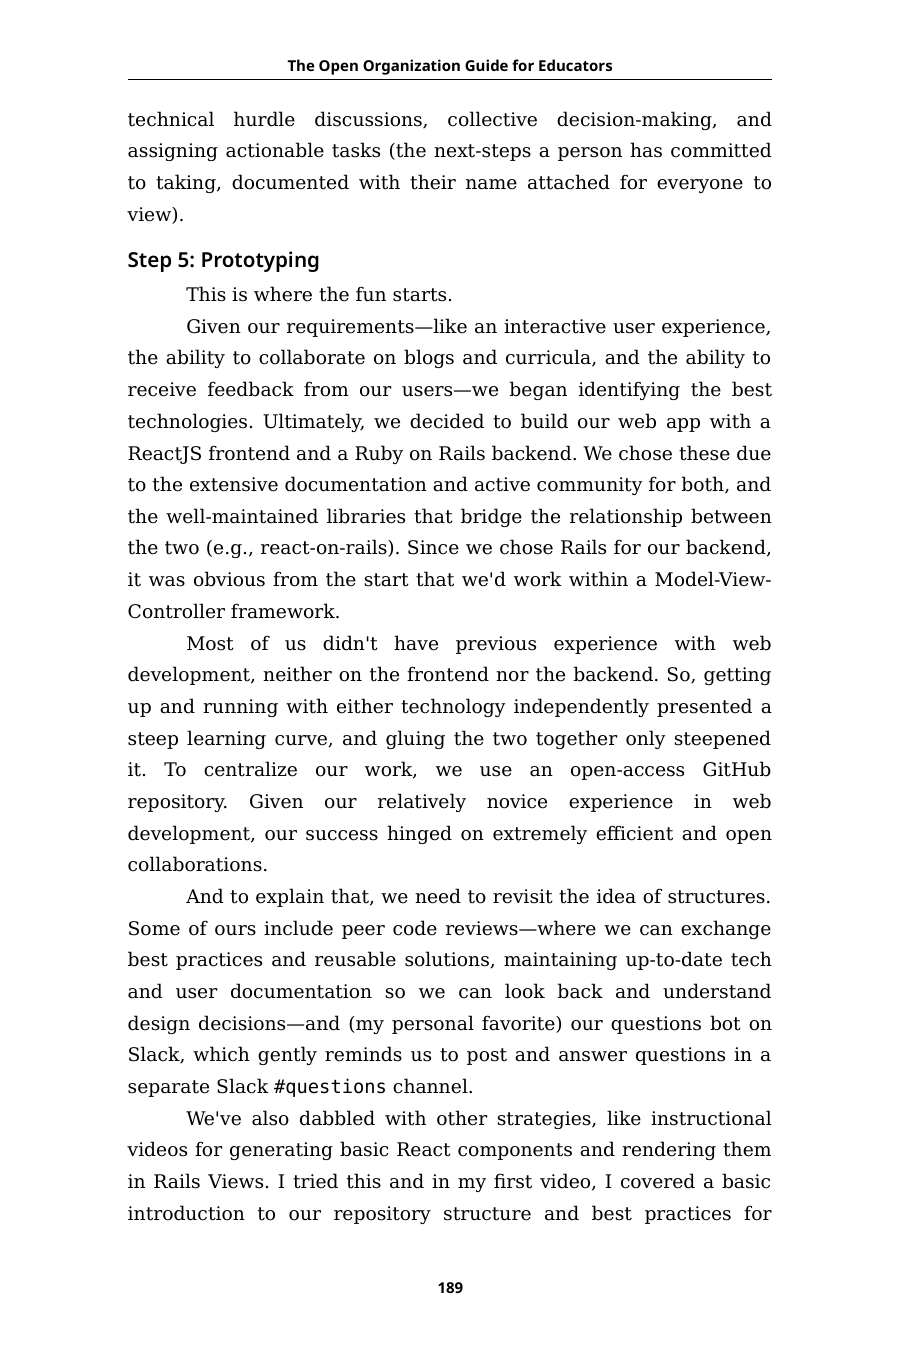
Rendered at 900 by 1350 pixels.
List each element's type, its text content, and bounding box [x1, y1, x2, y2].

text This is where the fun starts. [127, 284, 772, 306]
text Most of us didn't have previous experience with web development, neither on the frontend nor the backend. So, getting up and running with either technology independently presented a steep learning curve, and gluing the two together only steepened it. To centralize our work, we use an open-access GitHub repository. Given our relatively novice experience in web development, our success hinged on extremely efficient and open collaborations. [127, 633, 772, 876]
subtitle Step 5: Prototyping [127, 248, 772, 272]
text We've also dabbled with other strategies, like instructional videos for generating basic React components and rendering them in Rails Views. I tried this and in my first video, I covered a basic introduction to our repository structure and best practices for [127, 1108, 772, 1224]
text Given our requirements—like an interactive user experience, the ability to collaborate on blogs and curricula, and the ability to receive feedback from our users—we began identifying the best technologies. Ultimately, we decided to build our web app with a ReactJS frontend and a Ruby on Rails backend. We chose these due to the extensive documentation and active community for both, and the well-maintained libraries that bridge the relationship between the two (e.g., react-on-rails). Since we chose Rails for our backend, it was obvious from the start that we'd work within a Model-View-Controller framework. [127, 316, 772, 623]
text technical hurdle discussions, collective decision-making, and assigning actionable tasks (the next-steps a person has committed to taking, documented with their name attached for everyone to view). [127, 109, 772, 226]
text And to explain that, we need to revisit the idea of structures. Some of ours include peer code reviews—where we can exchange best practices and reusable solutions, maintaining up-to-date tech and user documentation so we can look back and understand design decisions—and (my personal favorite) our questions bot on Slack, which gently reminds us to post and answer questions in a separate Slack #questions channel. [127, 886, 772, 1098]
